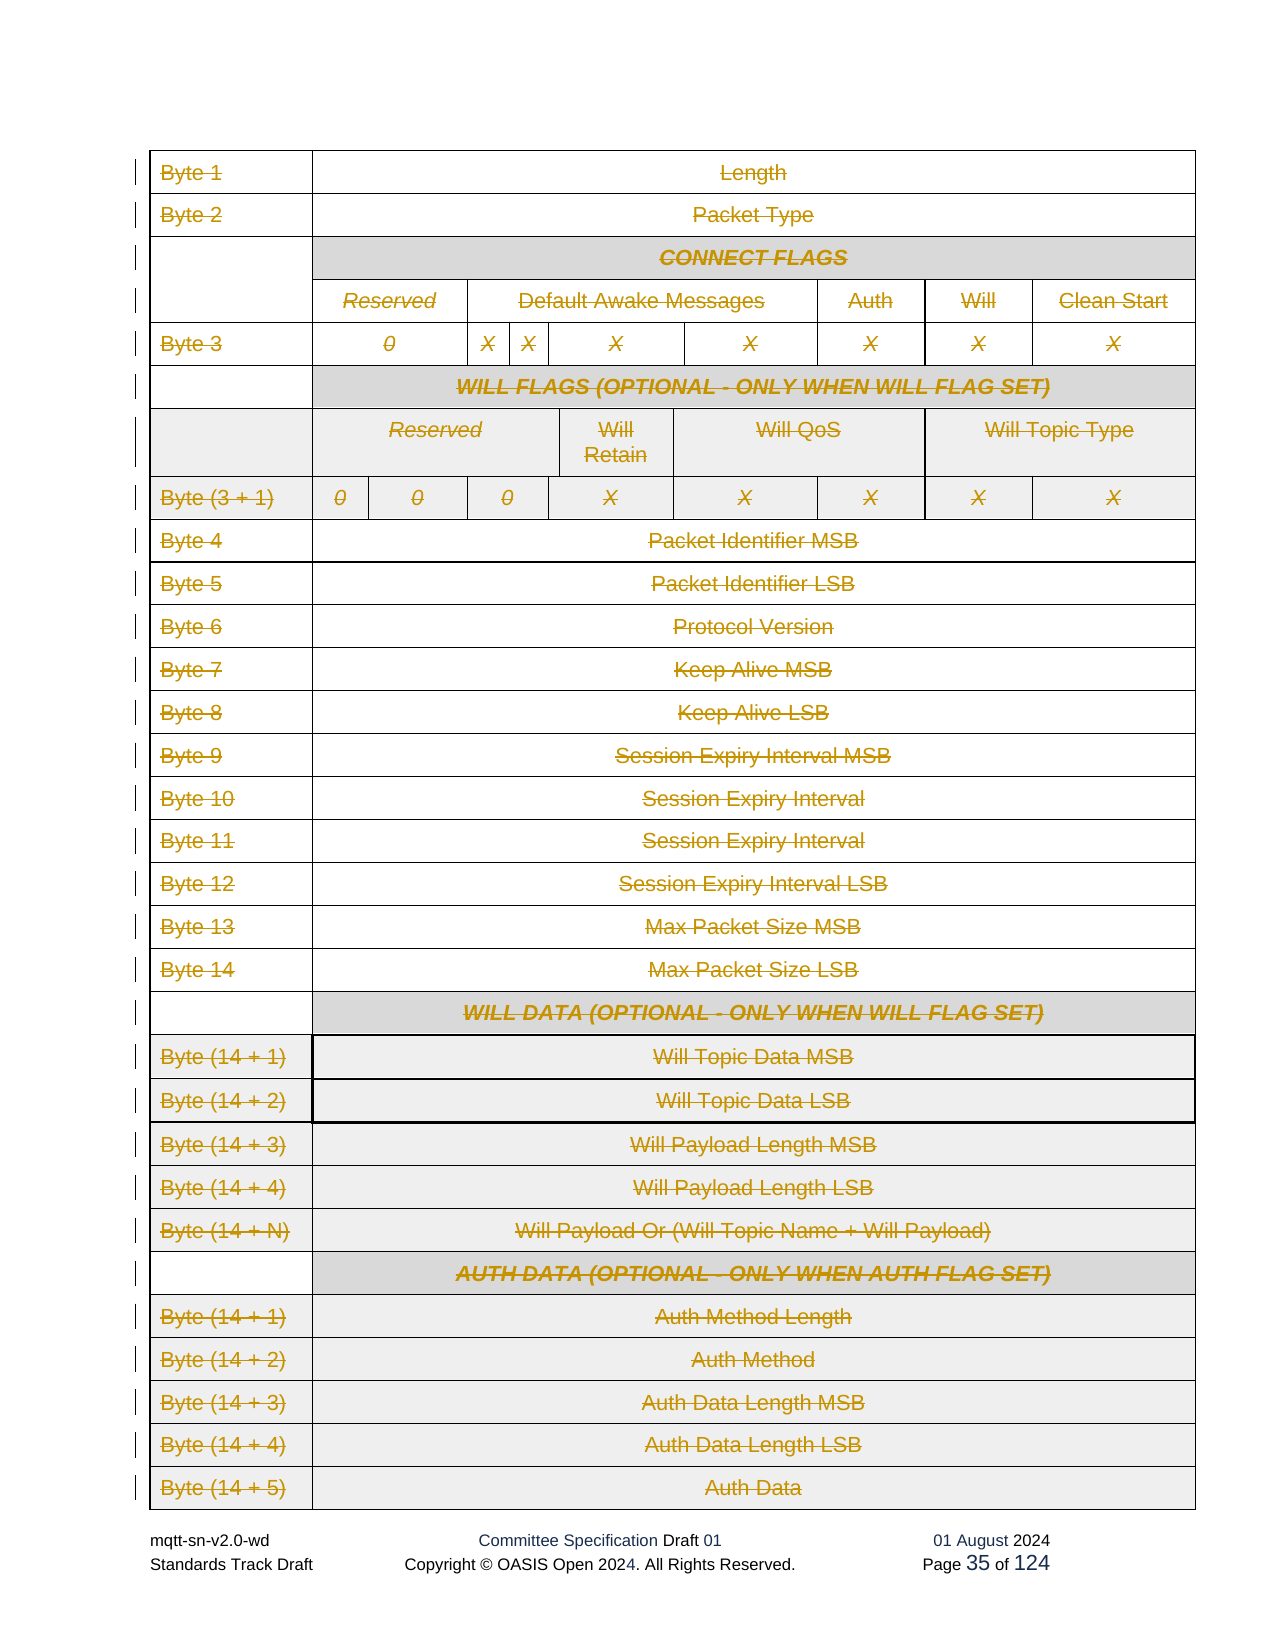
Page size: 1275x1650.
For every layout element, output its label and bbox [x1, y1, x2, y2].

table_cell [151, 1381, 312, 1423]
table_cell [313, 194, 1195, 236]
table_cell [151, 1295, 312, 1337]
table_cell [818, 477, 924, 518]
table_cell [313, 605, 1195, 647]
table_cell [1033, 280, 1195, 322]
table_cell [151, 777, 312, 819]
table_cell [313, 151, 1195, 193]
table_cell [313, 409, 559, 476]
table_cell [151, 194, 312, 236]
table_cell [313, 949, 1195, 991]
table_cell [151, 1079, 311, 1121]
table_cell [313, 777, 1195, 819]
table_cell [313, 1209, 1195, 1251]
table_cell [151, 820, 312, 862]
table_cell [1033, 323, 1195, 364]
table_cell [549, 477, 673, 518]
table_cell [674, 477, 817, 518]
table_cell [313, 648, 1195, 690]
table_cell [549, 323, 684, 364]
table_cell [510, 323, 548, 364]
table_cell [1033, 477, 1195, 518]
table_cell [313, 1424, 1195, 1466]
table_cell [151, 366, 312, 407]
table_cell [313, 1381, 1195, 1423]
table_cell [313, 1124, 1195, 1165]
table_cell [151, 906, 312, 948]
table_cell [314, 1080, 1194, 1121]
table_cell [818, 280, 924, 322]
table_cell [313, 563, 1195, 604]
table_cell [313, 280, 467, 322]
table_cell [818, 323, 924, 364]
table_cell [151, 1209, 312, 1251]
table_cell [313, 1338, 1195, 1380]
table_cell [926, 477, 1032, 518]
table_cell [313, 906, 1195, 948]
table_cell [151, 1338, 312, 1380]
table_cell [151, 1424, 312, 1466]
table_cell [151, 1166, 312, 1208]
table_cell [313, 992, 1195, 1033]
table_cell [313, 366, 1195, 407]
table_cell [151, 563, 312, 604]
table_cell [313, 1295, 1195, 1337]
table_cell [151, 1467, 312, 1509]
table_cell [468, 280, 817, 322]
table_cell [313, 734, 1195, 776]
table_cell [313, 820, 1195, 862]
table_cell [151, 323, 312, 364]
table_cell [151, 949, 312, 991]
table_cell [369, 477, 467, 518]
table_cell [151, 648, 312, 690]
table_cell [151, 409, 312, 476]
table_cell [560, 409, 673, 476]
table_cell [151, 1035, 311, 1077]
table_cell [674, 409, 924, 476]
table_cell [313, 1166, 1195, 1208]
table_cell [151, 992, 312, 1033]
table_cell [313, 323, 467, 364]
table_cell [151, 691, 312, 733]
table_cell [151, 1252, 312, 1294]
table_cell [314, 1036, 1194, 1077]
table_cell [685, 323, 817, 364]
table_cell [151, 237, 312, 322]
table_cell [151, 734, 312, 776]
table_cell [313, 477, 368, 518]
table_cell [151, 605, 312, 647]
table_cell [313, 1252, 1195, 1294]
table_cell [468, 477, 548, 518]
table_cell [151, 1123, 312, 1165]
table_cell [313, 863, 1195, 905]
table_cell [313, 520, 1195, 561]
table_cell [151, 520, 312, 561]
table_cell [151, 477, 312, 518]
table_cell [926, 280, 1032, 322]
table_cell [151, 863, 312, 905]
table_cell [926, 323, 1032, 364]
table_cell [313, 1467, 1195, 1509]
table_cell [313, 237, 1195, 279]
table_cell [313, 691, 1195, 733]
table_cell [151, 151, 312, 193]
table_cell [468, 323, 509, 364]
table_cell [926, 409, 1195, 476]
